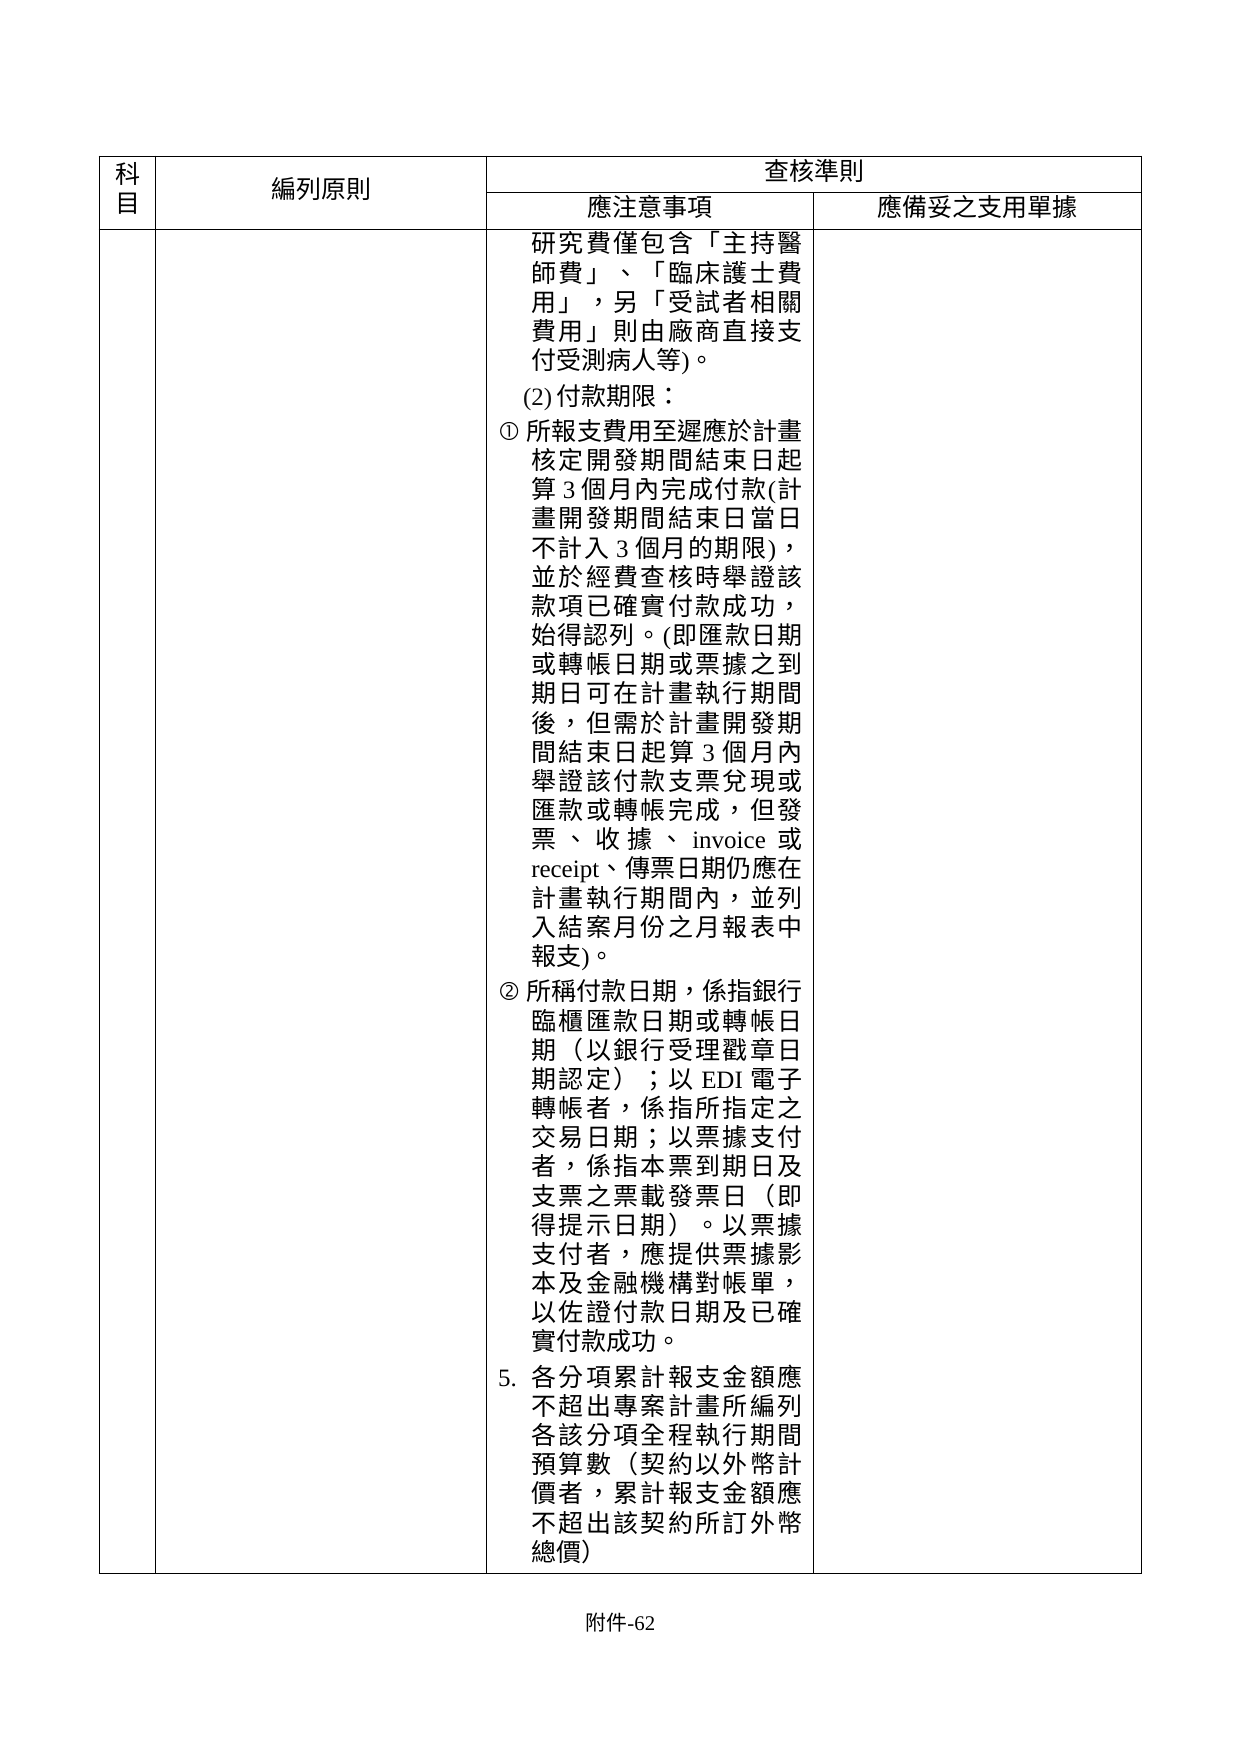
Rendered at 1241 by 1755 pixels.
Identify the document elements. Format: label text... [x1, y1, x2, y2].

table_header 查核準則 [487, 157, 1141, 192]
table_header 編列原則 [156, 157, 486, 228]
table_cell [156, 230, 486, 1573]
table_header 科目 [100, 157, 155, 228]
table_cell 應備妥之支用單據 [814, 193, 1141, 228]
table_cell 研究費僅包含「主持醫師費」、「臨床護士費用」，另「受試者相關費用」則由廠商直接支付受測病人等)。 付款期限：  所報支費用至遲應於計畫核定開發期間結束日起算3個月內完成付款(計畫開發期間結束日當日不計入3個月的期限)，並於經費查核時舉證該款項已確實付款成功，始得認列。(即匯款日期或轉帳日期或票據之到期日可在計畫執行期間後，但需於計畫開發期間結束日起算3個月內舉證該付款支票兌現或匯款或轉帳完成，但發票、收據、invoice或receipt、傳票日期仍應在計畫執行期間內，並列入結案月份之月報表中報支)。  所稱付款日期，係指銀行臨櫃匯款日期或轉帳日期（以銀行受理戳章日期認定）；以EDI電子轉帳者，係指所指定之交易日期；以票據支付者，係指本票到期日及支票之票載發票日（即得提示日期）。以票據支付者，應提供票據影本及金融機構對帳單，以佐證付款日期及已確實付款成功。 各分項累計報支金額應不超出專案計畫所編列各該分項全程執行期間預算數（契約以外幣計價者，累計報支金額應不超出該契約所訂外幣總價） [487, 230, 813, 1573]
table_cell 應注意事項 [487, 193, 813, 228]
table_cell [100, 230, 155, 1573]
table_cell [814, 230, 1141, 1573]
